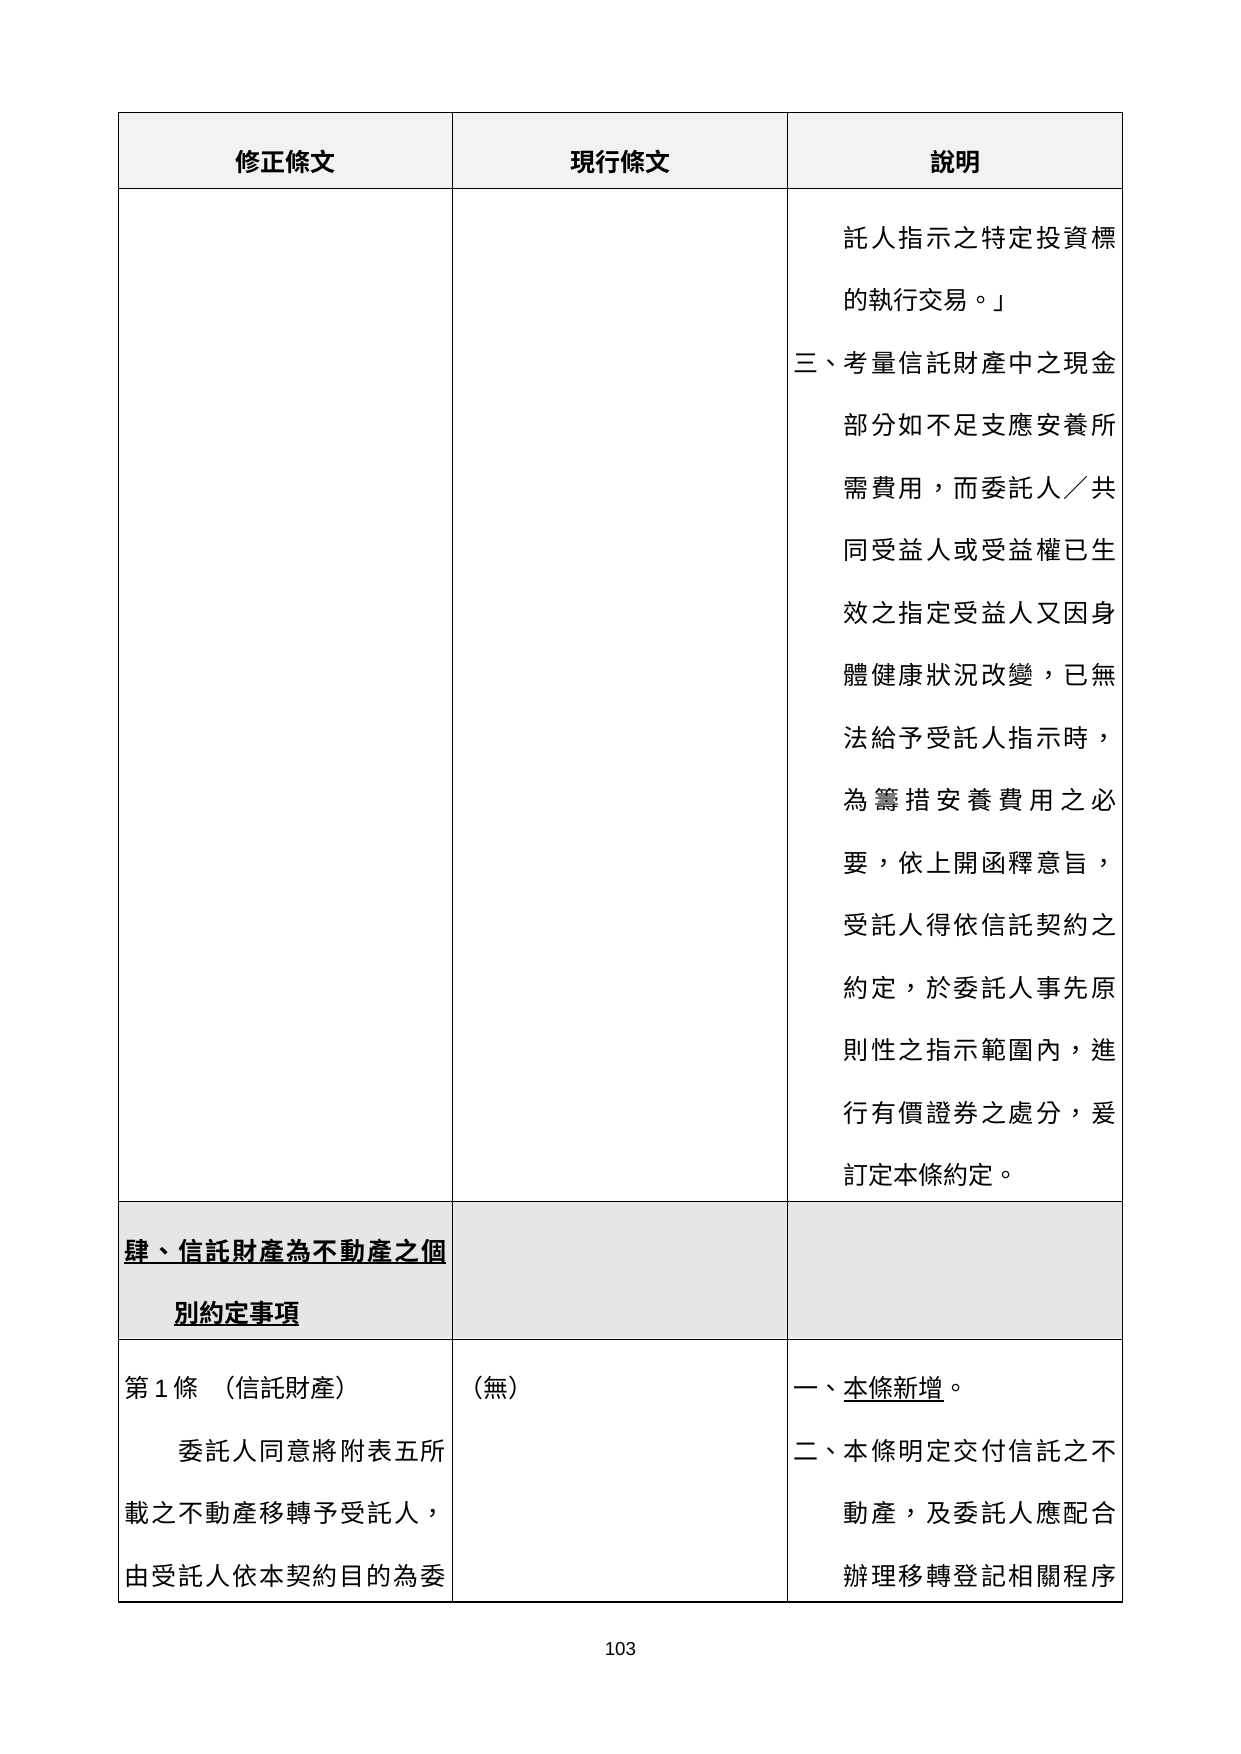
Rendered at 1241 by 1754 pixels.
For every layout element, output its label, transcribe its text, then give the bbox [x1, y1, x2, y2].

table_header 說明 [788, 113, 1122, 188]
table_cell [119, 189, 452, 1201]
table_cell 肆、信託財產為不動產之個別約定事項 [119, 1202, 452, 1338]
table_header 修正條文 [119, 113, 452, 188]
table_cell 第1條 （信託財產） 委託人同意將附表五所載之不動產移轉予受託人，由受託人依本契約目的為委 [119, 1340, 452, 1601]
table_cell 託人指示之特定投資標的執行交易。」 三、 考量信託財產中之現金部分如不足支應安養所需費用，而委託人／共同受益人或受益權已生效之指定受益人又因身體健康狀況改變，已無法給予受託人指示時，為籌措安養費用之必要，依上開函釋意旨，受託人得依信託契約之約定，於委託人事先原則性之指示範圍內，進行有價證券之處分，爰訂定本條約定。 [788, 189, 1122, 1201]
table_cell 一、本條新增。 二、 本條明定交付信託之不動產，及委託人應配合辦理移轉登記相關程序 [788, 1340, 1122, 1601]
table_cell [453, 189, 787, 1201]
table_cell （無） [453, 1340, 787, 1601]
table_cell [453, 1202, 787, 1338]
table_cell [788, 1202, 1122, 1338]
table_header 現行條文 [453, 113, 787, 188]
